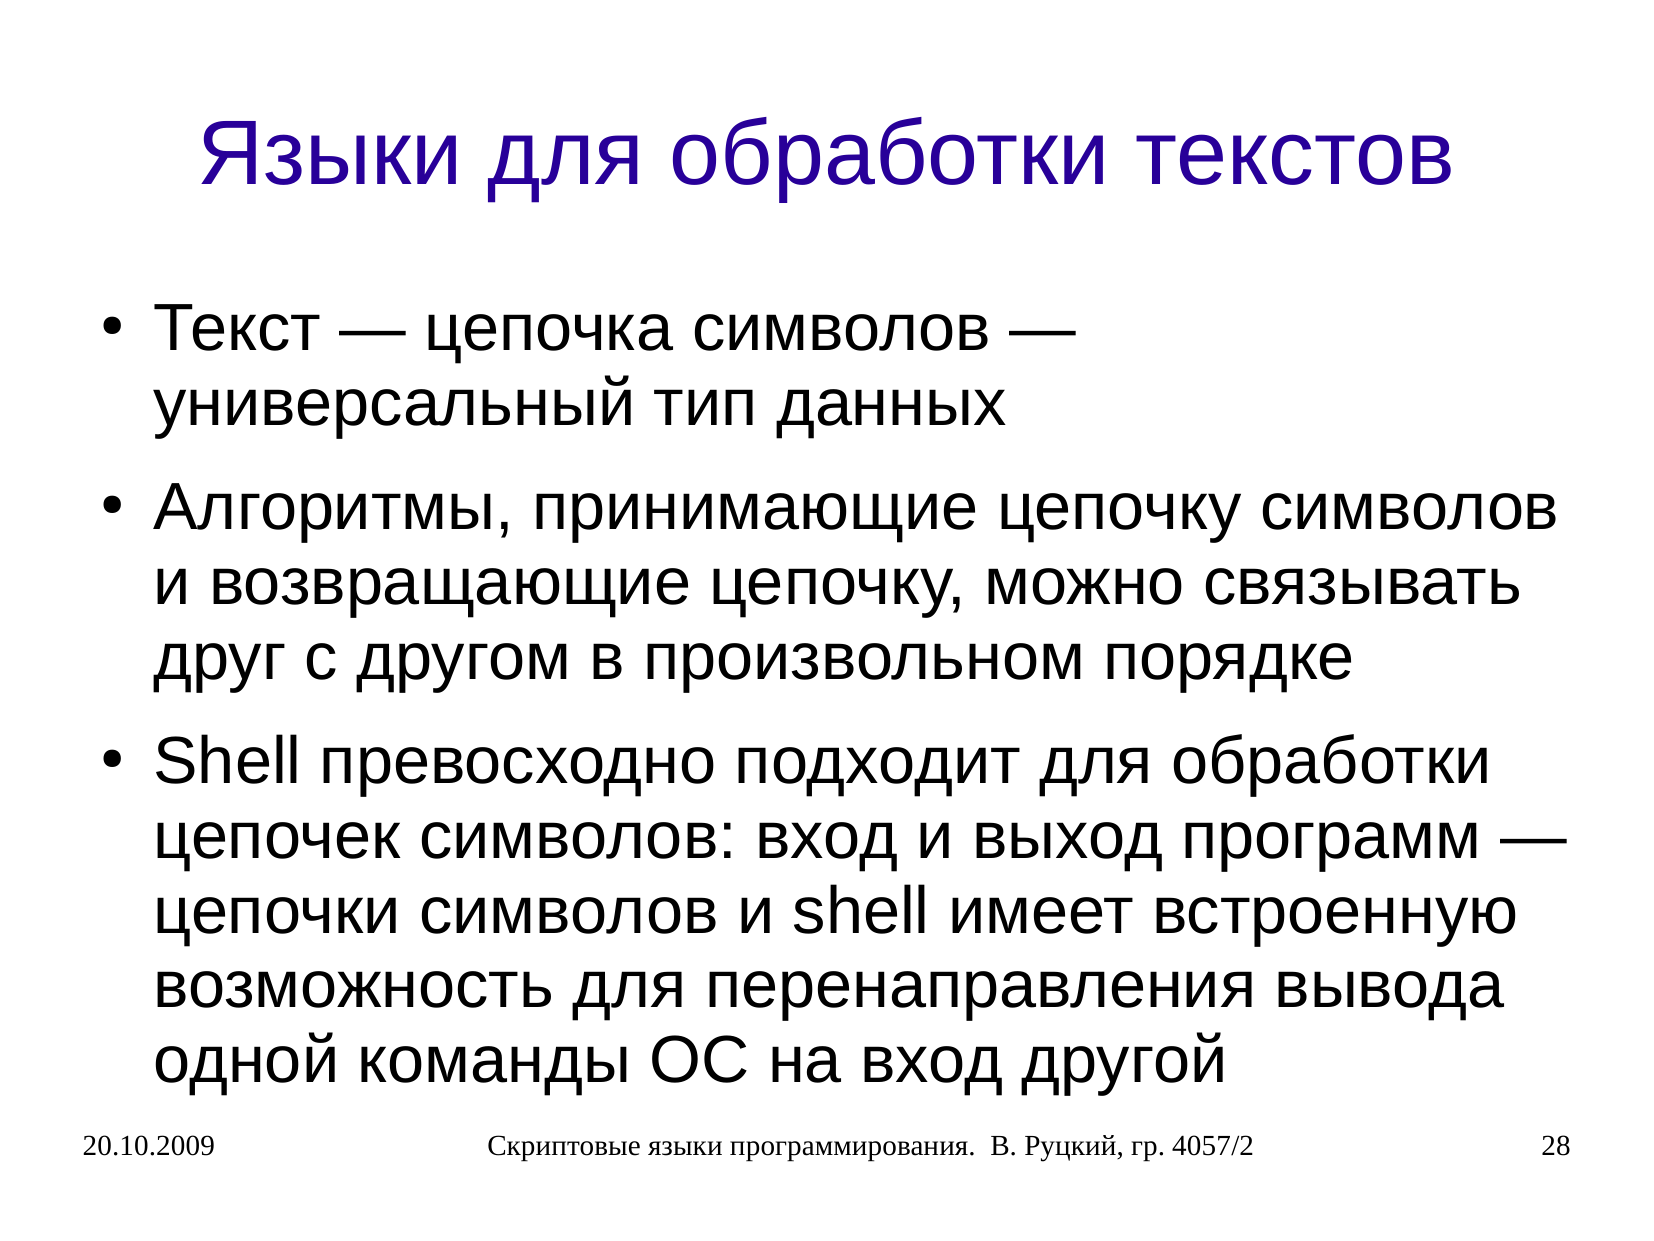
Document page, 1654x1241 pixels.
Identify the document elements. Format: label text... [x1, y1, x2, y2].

title Языки для обработки текстов [82, 49, 1571, 257]
list Текст — цепочка символов — универсальный тип данных Алгоритмы, принимающие цепочку символов и возвращающие цепочку, можно связывать друг с другом в произвольном порядке Shell превосходно подходит для обработки цепочек символов: вход и выход программ — цепочки символов и shell имеет встроенную возможность для перенаправления вывода одной команды ОС на вход другой [82, 290, 1571, 1109]
